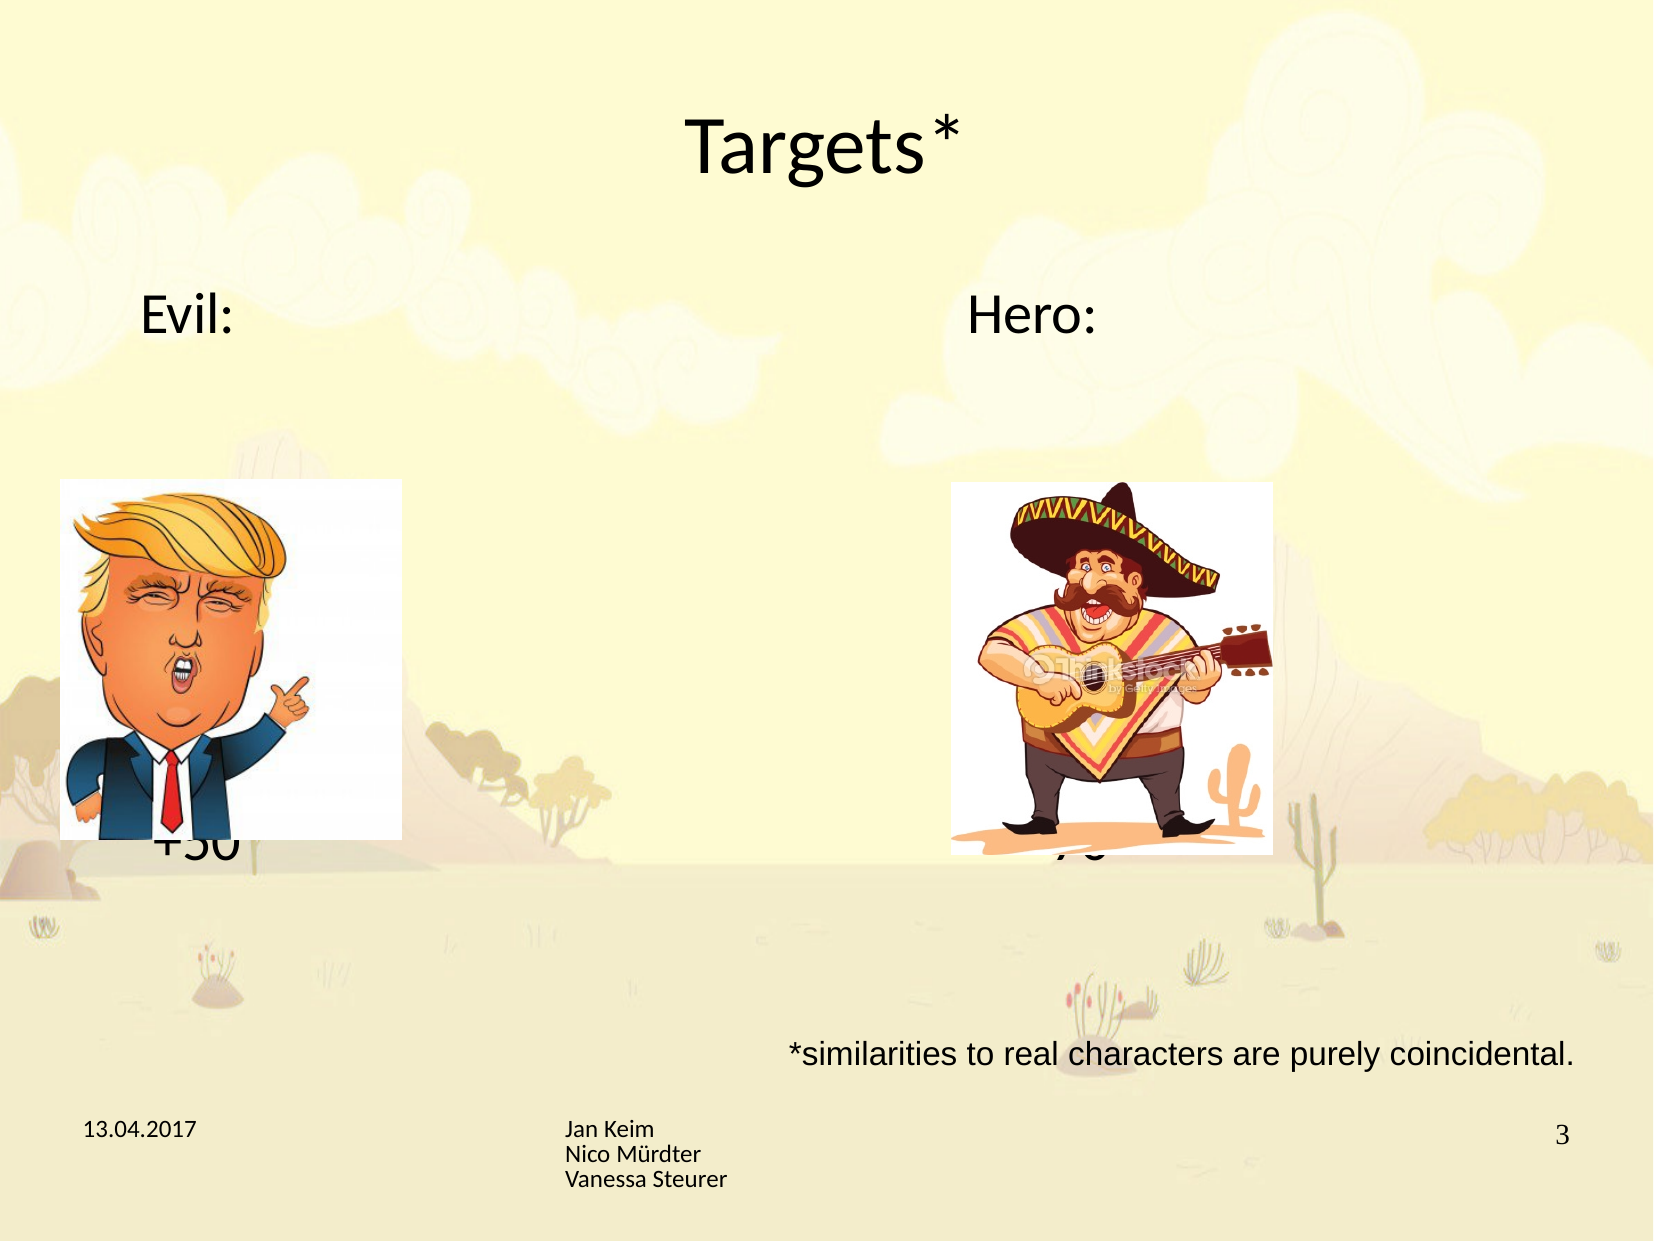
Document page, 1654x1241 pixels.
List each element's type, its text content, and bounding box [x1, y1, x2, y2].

title Targets* [82, 49, 1571, 257]
picture [0, 0, 1654, 1241]
list Evil: +50 [69, 290, 796, 1010]
text_box *similarities to real characters are purely coincidental. [774, 1028, 1592, 1081]
list Hero: -70 [870, 290, 1596, 1010]
